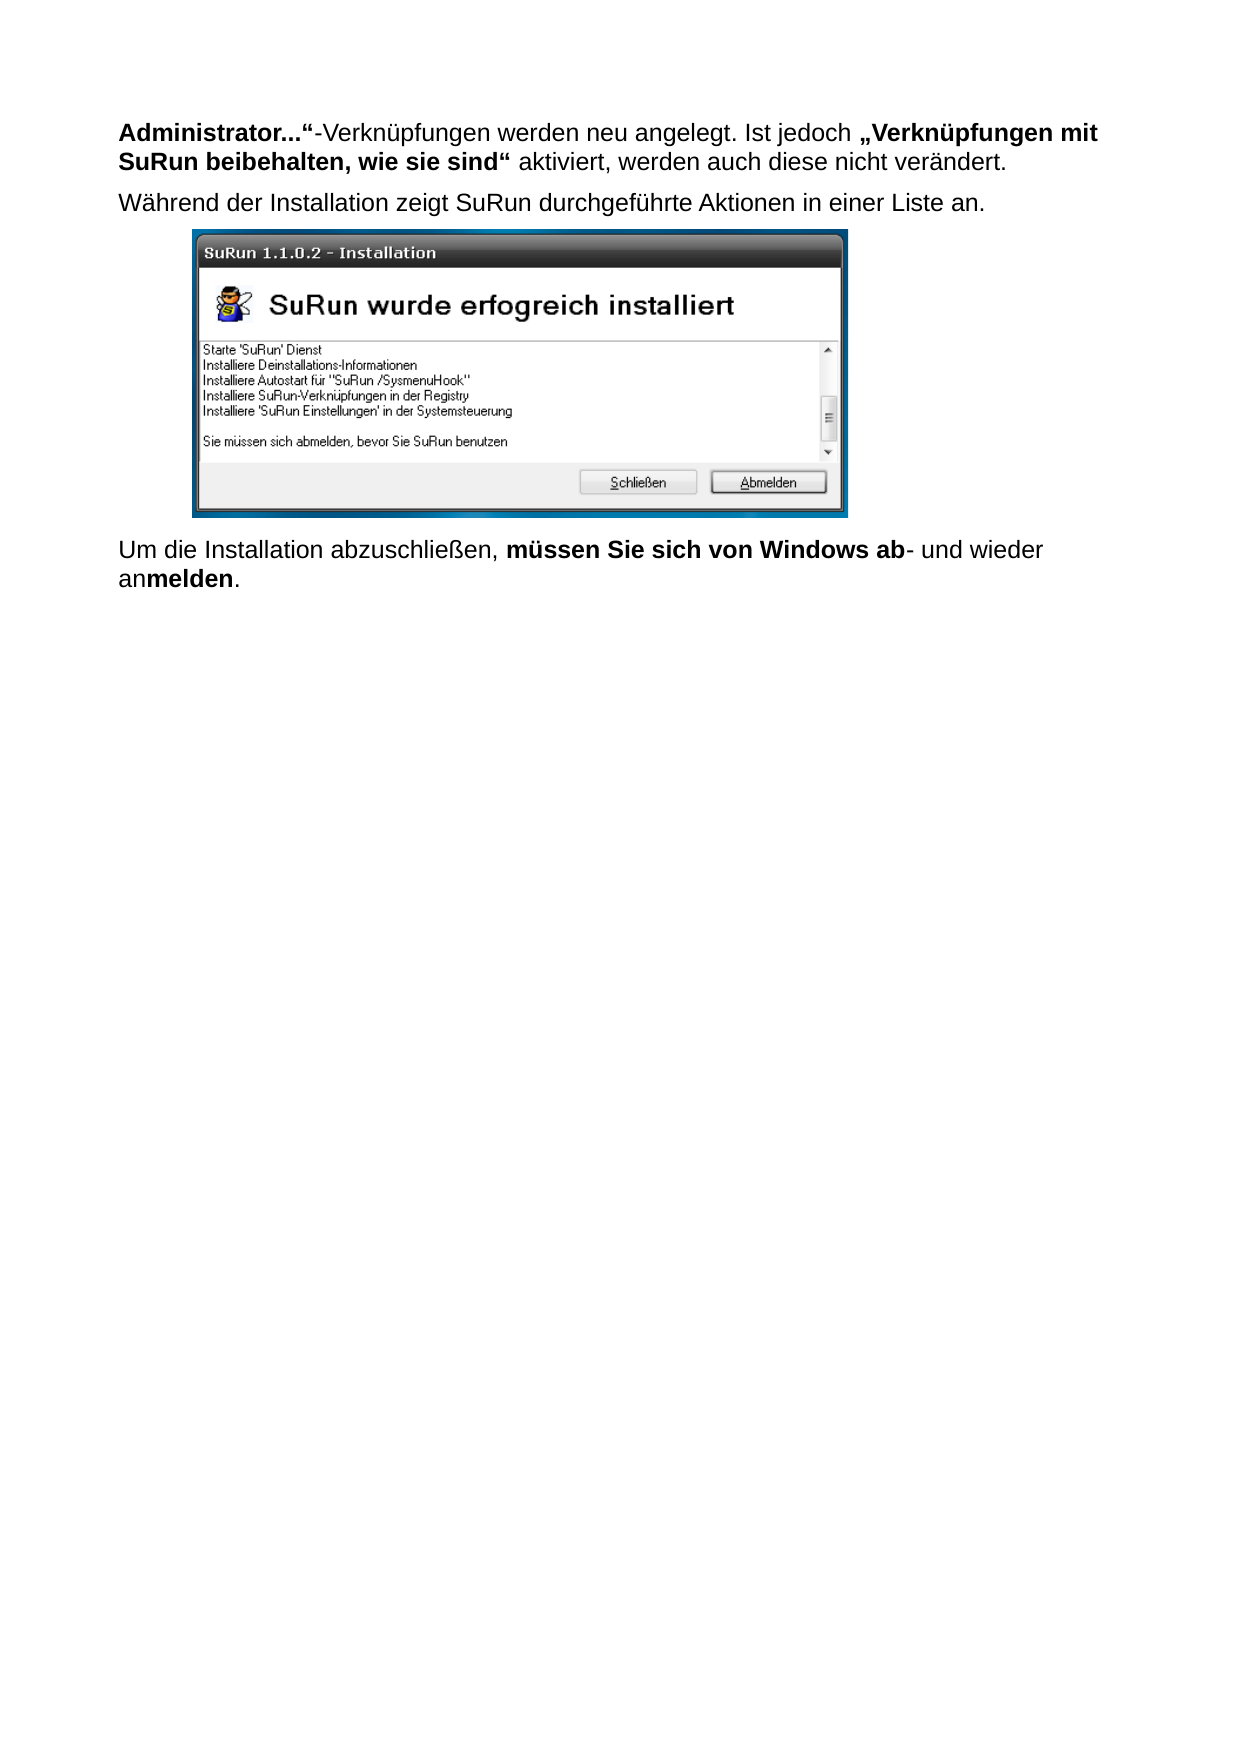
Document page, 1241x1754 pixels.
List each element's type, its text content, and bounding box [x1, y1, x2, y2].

text Um die Installation abzuschließen, müssen Sie sich von Windows ab- und wieder anmelden. [118, 535, 1122, 593]
text Während der Installation zeigt SuRun durchgeführte Aktionen in einer Liste an. [118, 188, 1122, 217]
text Administrator...“-Verknüpfungen werden neu angelegt. Ist jedoch „Verknüpfungen mit SuRun beibehalten, wie sie sind“ aktiviert, werden auch diese nicht verändert. [118, 118, 1122, 176]
picture [192, 229, 849, 518]
